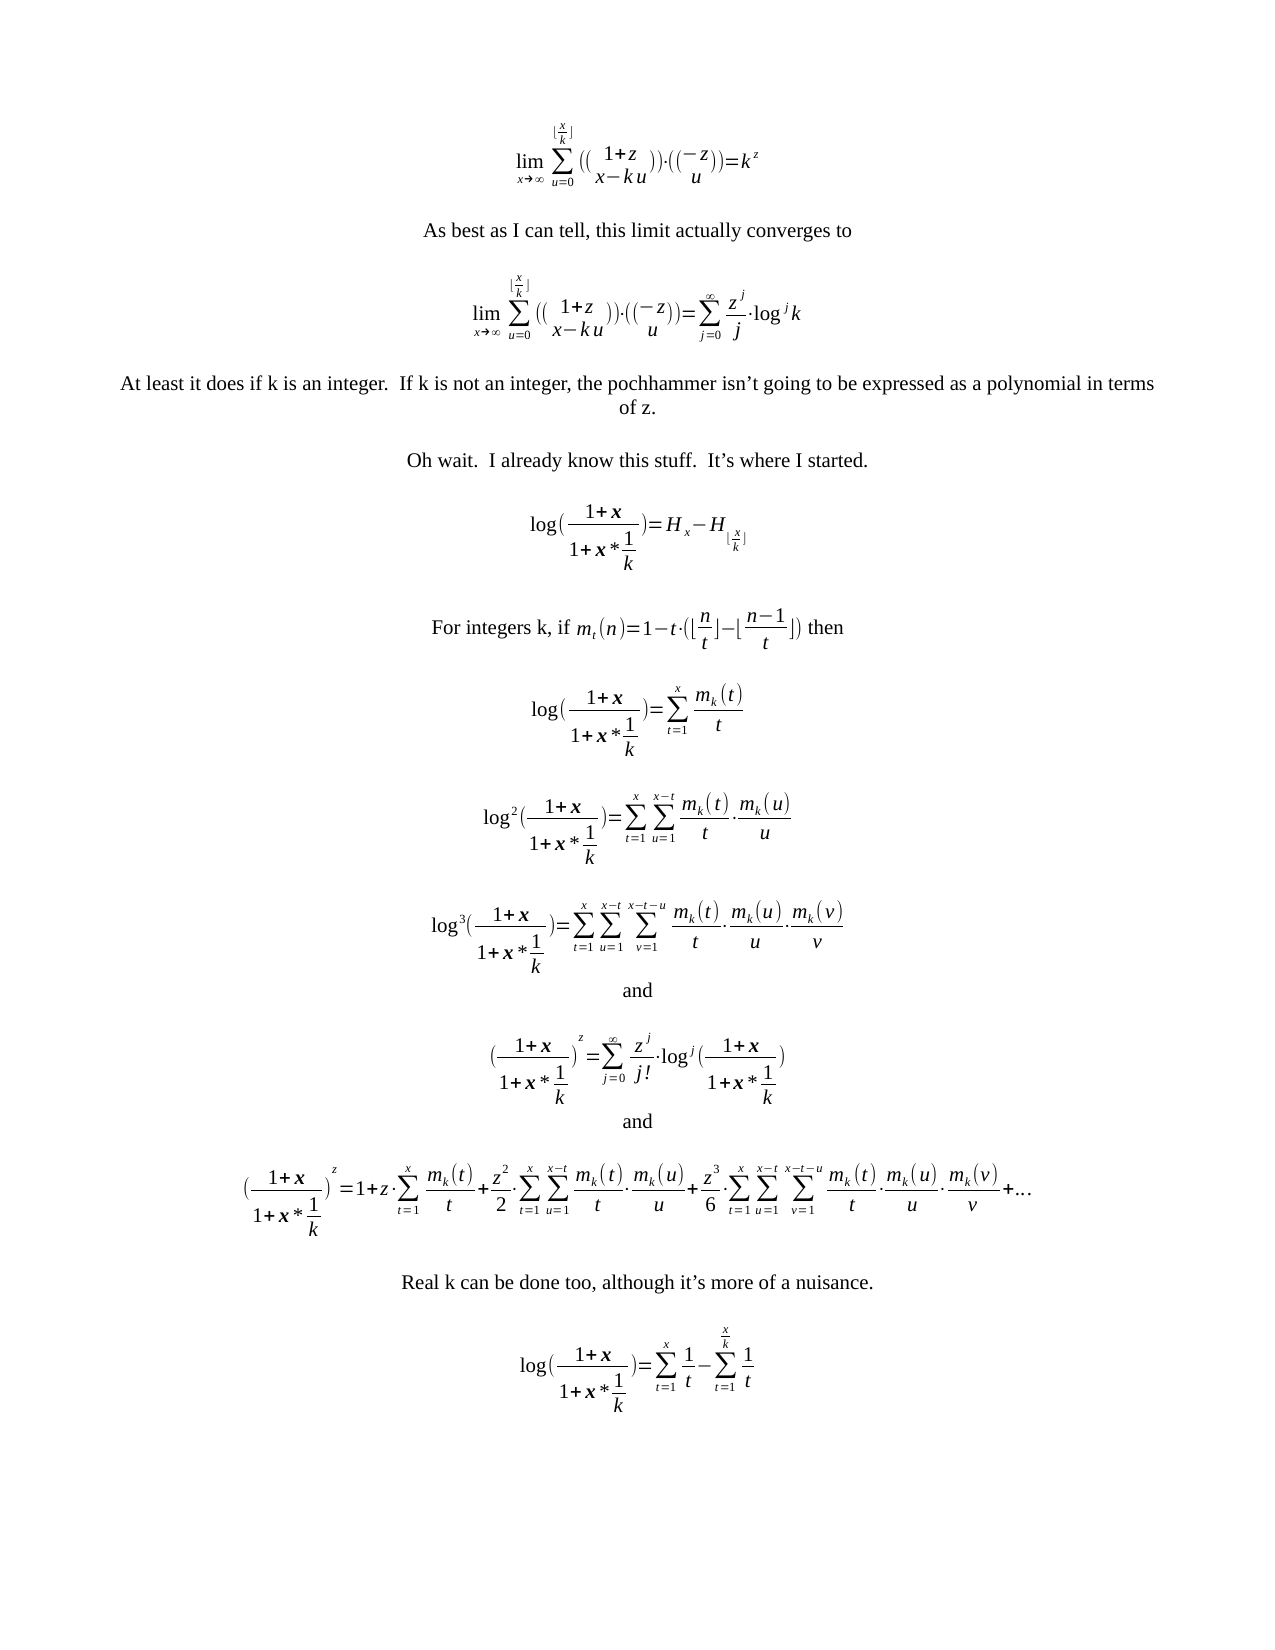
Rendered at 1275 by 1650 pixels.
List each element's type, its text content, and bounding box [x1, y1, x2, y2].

text As best as I can tell, this limit actually converges to [118, 218, 1157, 242]
text For integers k, ifthen [118, 604, 1157, 653]
text Oh wait. I already know this stuff. It’s where I started. [118, 448, 1157, 472]
text Real k can be done too, although it’s more of a nuisance. [118, 1270, 1157, 1294]
text and [118, 978, 1157, 1002]
text At least it does if k is an integer. If k is not an integer, the pochhammer isn’t going to be expressed as a polynomial in terms of z. [118, 371, 1157, 419]
text and [118, 1109, 1157, 1133]
